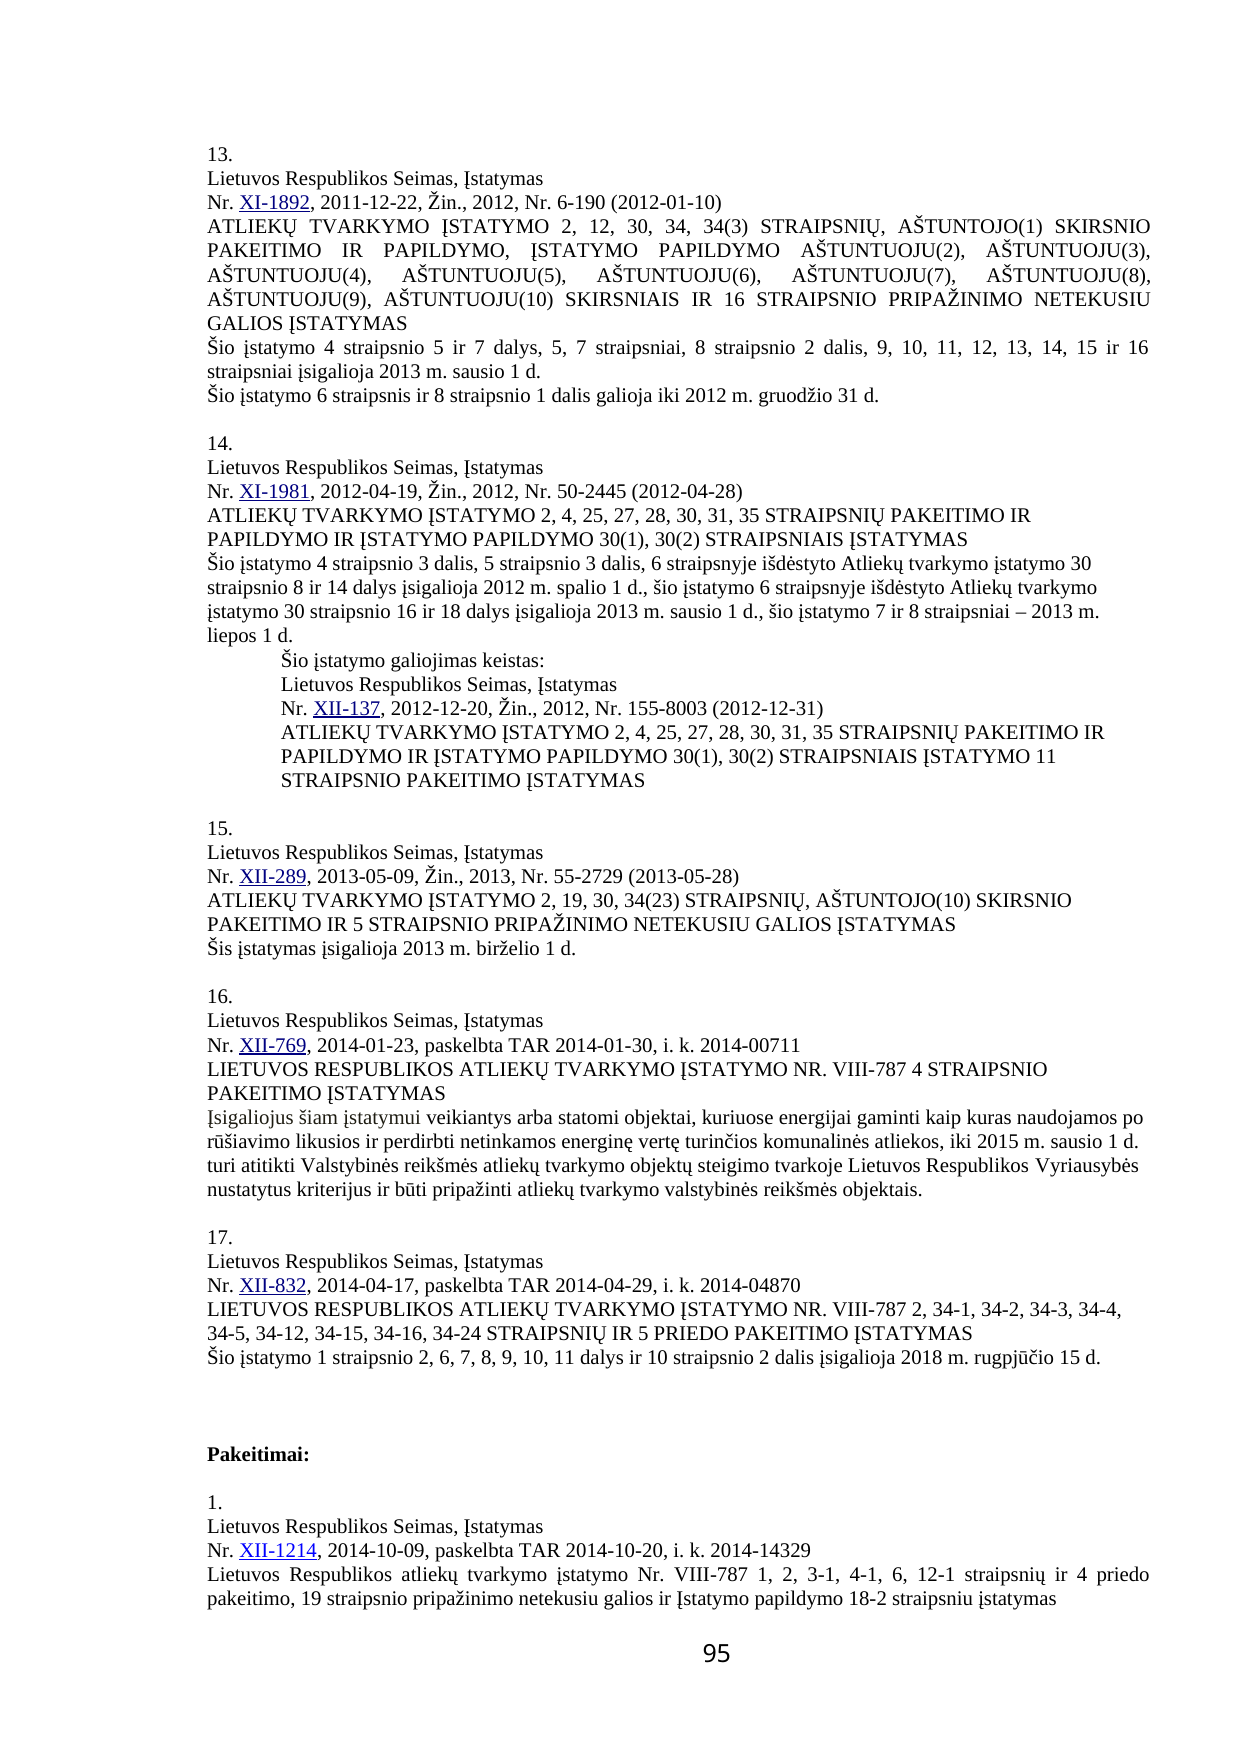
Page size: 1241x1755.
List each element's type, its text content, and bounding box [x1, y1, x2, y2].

text ATLIEKŲ TVARKYMO ĮSTATYMO 2, 12, 30, 34, 34(3) STRAIPSNIŲ, AŠTUNTOJO(1) SKIRSNIO PAKEITIMO IR PAPILDYMO, ĮSTATYMO PAPILDYMO AŠTUNTUOJU(2), AŠTUNTUOJU(3), AŠTUNTUOJU(4), AŠTUNTUOJU(5), AŠTUNTUOJU(6), AŠTUNTUOJU(7), AŠTUNTUOJU(8), AŠTUNTUOJU(9), AŠTUNTUOJU(10) SKIRSNIAIS IR 16 STRAIPSNIO PRIPAŽINIMO NETEKUSIU GALIOS ĮSTATYMAS [207, 214, 1152, 335]
text Šio įstatymo 6 straipsnis ir 8 straipsnio 1 dalis galioja iki 2012 m. gruodžio 31 d. [207, 383, 1152, 407]
text ATLIEKŲ TVARKYMO ĮSTATYMO 2, 19, 30, 34(23) STRAIPSNIŲ, AŠTUNTOJO(10) SKIRSNIO PAKEITIMO IR 5 STRAIPSNIO PRIPAŽINIMO NETEKUSIU GALIOS ĮSTATYMAS [207, 888, 1152, 936]
text Lietuvos Respublikos Seimas, Įstatymas [207, 672, 1152, 696]
text Nr. XII-137, 2012-12-20, Žin., 2012, Nr. 155-8003 (2012-12-31) [207, 696, 1152, 720]
text 1. [207, 1490, 1152, 1514]
text Įsigaliojus šiam įstatymui veikiantys arba statomi objektai, kuriuose energijai gaminti kaip kuras naudojamos po rūšiavimo likusios ir perdirbti netinkamos energinę vertę turinčios komunalinės atliekos, iki 2015 m. sausio 1 d. turi atitikti Valstybinės reikšmės atliekų tvarkymo objektų steigimo tvarkoje Lietuvos Respublikos Vyriausybės nustatytus kriterijus ir būti pripažinti atliekų tvarkymo valstybinės reikšmės objektais. [207, 1105, 1152, 1201]
text Lietuvos Respublikos Seimas, Įstatymas [207, 1514, 1152, 1538]
text Nr. XII-1214, 2014-10-09, paskelbta TAR 2014-10-20, i. k. 2014-14329 [207, 1538, 1152, 1562]
text LIETUVOS RESPUBLIKOS ATLIEKŲ TVARKYMO ĮSTATYMO NR. VIII-787 4 STRAIPSNIO PAKEITIMO ĮSTATYMAS [207, 1057, 1152, 1105]
text Šio įstatymo 1 straipsnio 2, 6, 7, 8, 9, 10, 11 dalys ir 10 straipsnio 2 dalis įsigalioja 2018 m. rugpjūčio 15 d. [207, 1345, 1152, 1369]
text 14. [207, 431, 1152, 455]
text Nr. XII-289, 2013-05-09, Žin., 2013, Nr. 55-2729 (2013-05-28) [207, 864, 1152, 888]
text 13. [207, 142, 1152, 166]
text Šio įstatymo 4 straipsnio 5 ir 7 dalys, 5, 7 straipsniai, 8 straipsnio 2 dalis, 9, 10, 11, 12, 13, 14, 15 ir 16 straipsniai įsigalioja 2013 m. sausio 1 d. [207, 335, 1152, 383]
text Lietuvos Respublikos Seimas, Įstatymas [207, 166, 1152, 190]
text Nr. XI-1981, 2012-04-19, Žin., 2012, Nr. 50-2445 (2012-04-28) [207, 479, 1152, 503]
text 16. [207, 984, 1152, 1008]
text Nr. XI-1892, 2011-12-22, Žin., 2012, Nr. 6-190 (2012-01-10) [207, 190, 1152, 214]
text Nr. XII-832, 2014-04-17, paskelbta TAR 2014-04-29, i. k. 2014-04870 [207, 1273, 1152, 1297]
text LIETUVOS RESPUBLIKOS ATLIEKŲ TVARKYMO ĮSTATYMO NR. VIII-787 2, 34-1, 34-2, 34-3, 34-4, 34-5, 34-12, 34-15, 34-16, 34-24 STRAIPSNIŲ IR 5 PRIEDO PAKEITIMO ĮSTATYMAS [207, 1297, 1152, 1345]
text 15. [207, 816, 1152, 840]
text Lietuvos Respublikos Seimas, Įstatymas [207, 1249, 1152, 1273]
subtitle Šis įstatymas įsigalioja 2013 m. birželio 1 d. [207, 936, 1152, 960]
text Šio įstatymo galiojimas keistas: [207, 647, 1152, 672]
text Lietuvos Respublikos Seimas, Įstatymas [207, 455, 1152, 479]
text Nr. XII-769, 2014-01-23, paskelbta TAR 2014-01-30, i. k. 2014-00711 [207, 1032, 1152, 1057]
text ATLIEKŲ TVARKYMO ĮSTATYMO 2, 4, 25, 27, 28, 30, 31, 35 STRAIPSNIŲ PAKEITIMO IR PAPILDYMO IR ĮSTATYMO PAPILDYMO 30(1), 30(2) STRAIPSNIAIS ĮSTATYMO 11 STRAIPSNIO PAKEITIMO ĮSTATYMAS [281, 720, 1152, 792]
text Lietuvos Respublikos atliekų tvarkymo įstatymo Nr. VIII-787 1, 2, 3-1, 4-1, 6, 12-1 straipsnių ir 4 priedo pakeitimo, 19 straipsnio pripažinimo netekusiu galios ir Įstatymo papildymo 18-2 straipsniu įstatymas [207, 1562, 1152, 1610]
text ATLIEKŲ TVARKYMO ĮSTATYMO 2, 4, 25, 27, 28, 30, 31, 35 STRAIPSNIŲ PAKEITIMO IR PAPILDYMO IR ĮSTATYMO PAPILDYMO 30(1), 30(2) STRAIPSNIAIS ĮSTATYMAS [207, 503, 1152, 551]
text Lietuvos Respublikos Seimas, Įstatymas [207, 1008, 1152, 1032]
text 17. [207, 1225, 1152, 1249]
text Lietuvos Respublikos Seimas, Įstatymas [207, 840, 1152, 864]
text Šio įstatymo 4 straipsnio 3 dalis, 5 straipsnio 3 dalis, 6 straipsnyje išdėstyto Atliekų tvarkymo įstatymo 30 straipsnio 8 ir 14 dalys įsigalioja 2012 m. spalio 1 d., šio įstatymo 6 straipsnyje išdėstyto Atliekų tvarkymo įstatymo 30 straipsnio 16 ir 18 dalys įsigalioja 2013 m. sausio 1 d., šio įstatymo 7 ir 8 straipsniai – 2013 m. liepos 1 d. [207, 551, 1152, 647]
text Pakeitimai: [207, 1442, 1152, 1466]
